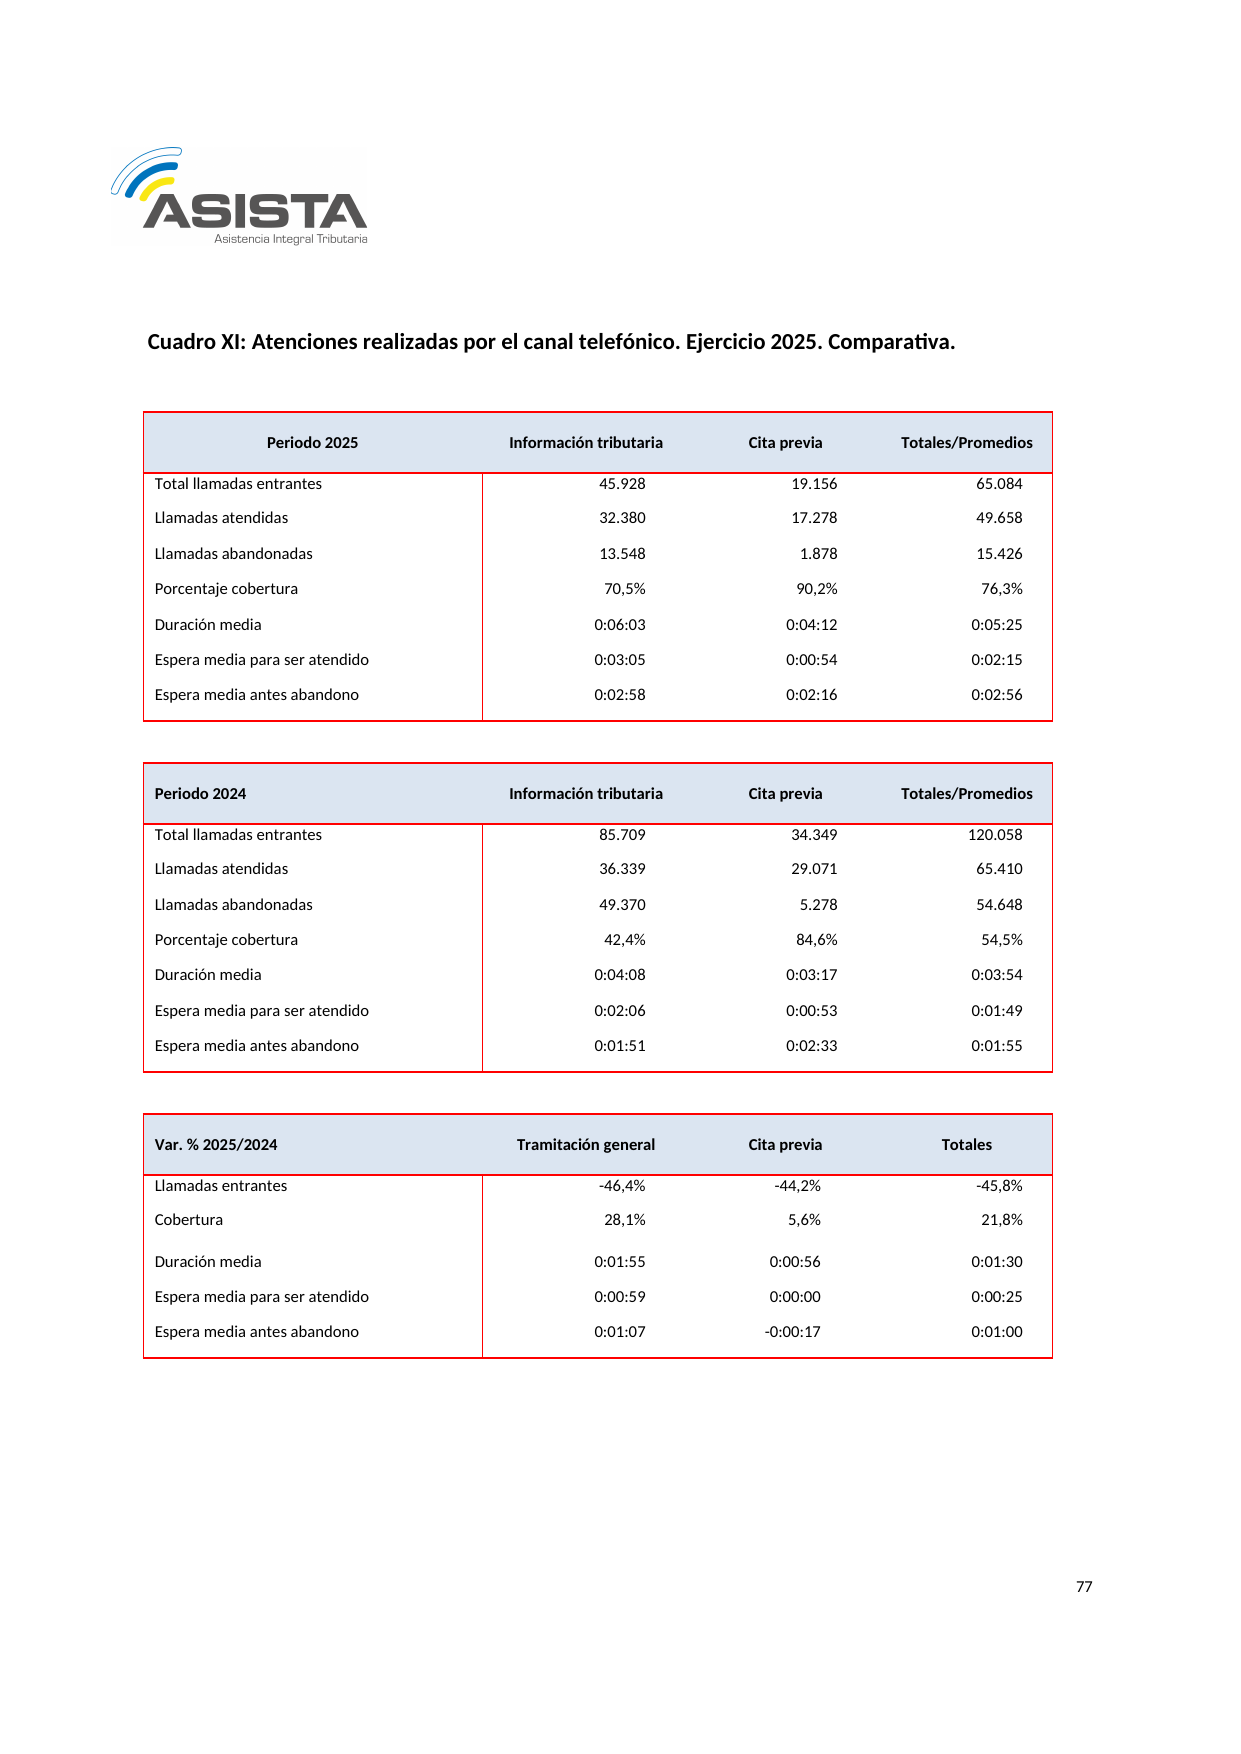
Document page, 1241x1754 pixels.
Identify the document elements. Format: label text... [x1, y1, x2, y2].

table_cell -44,2% [690, 1176, 881, 1209]
table_cell 45.928 [483, 474, 690, 507]
table_cell Cobertura [144, 1209, 482, 1251]
table_cell 65.084 [881, 474, 1052, 507]
table_cell Total llamadas entrantes [144, 474, 482, 507]
table_cell 0:01:00 [881, 1322, 1052, 1357]
table_cell 54,5% [881, 929, 1052, 965]
table_cell 0:01:51 [483, 1036, 690, 1071]
table_cell 5.278 [690, 894, 881, 929]
table_header Periodo 2025 [144, 413, 482, 472]
table_cell 32.380 [483, 508, 690, 543]
table_cell 0:00:25 [881, 1286, 1052, 1322]
table_cell 0:00:59 [483, 1286, 690, 1322]
table_cell 0:02:33 [690, 1036, 881, 1071]
table_cell 0:00:54 [690, 649, 881, 684]
table_cell 0:06:03 [483, 614, 690, 649]
table_cell 34.349 [690, 825, 881, 858]
table_cell 0:03:54 [881, 965, 1052, 1000]
table_cell 0:01:07 [483, 1322, 690, 1357]
table_cell Espera media para ser atendido [144, 1286, 482, 1322]
table_cell 0:04:12 [690, 614, 881, 649]
table_cell 19.156 [690, 474, 881, 507]
table_header Var. % 2025/2024 [144, 1115, 482, 1174]
table_cell Espera media para ser atendido [144, 1000, 482, 1036]
table_cell 90,2% [690, 578, 881, 614]
table_cell 0:00:53 [690, 1000, 881, 1036]
table_header Totales [881, 1115, 1052, 1174]
table_cell 0:02:58 [483, 685, 690, 720]
table_cell Espera media para ser atendido [144, 649, 482, 684]
table_cell Llamadas abandonadas [144, 894, 482, 929]
table_cell 28,1% [483, 1209, 690, 1251]
table_cell 0:04:08 [483, 965, 690, 1000]
table_cell 1.878 [690, 543, 881, 578]
table_cell 0:03:17 [690, 965, 881, 1000]
table_cell 0:01:30 [881, 1251, 1052, 1286]
table_cell 76,3% [881, 578, 1052, 614]
table_cell Duración media [144, 965, 482, 1000]
table_cell Porcentaje cobertura [144, 929, 482, 965]
table_cell Duración media [144, 614, 482, 649]
table_cell 17.278 [690, 508, 881, 543]
table_cell Espera media antes abandono [144, 1322, 482, 1357]
table_cell 84,6% [690, 929, 881, 965]
table_cell 0:02:56 [881, 685, 1052, 720]
table_cell 15.426 [881, 543, 1052, 578]
table_header Información tributaria [482, 764, 690, 823]
table_cell 0:05:25 [881, 614, 1052, 649]
table_header Totales/Promedios [881, 764, 1052, 823]
table_cell Porcentaje cobertura [144, 578, 482, 614]
table_cell 49.658 [881, 508, 1052, 543]
table_cell 13.548 [483, 543, 690, 578]
table_cell 120.058 [881, 825, 1052, 858]
table_cell 0:00:56 [690, 1251, 881, 1286]
table_cell -46,4% [483, 1176, 690, 1209]
table_cell Llamadas atendidas [144, 508, 482, 543]
table_cell 0:01:49 [881, 1000, 1052, 1036]
table_header Cita previa [690, 764, 881, 823]
table_cell Llamadas abandonadas [144, 543, 482, 578]
table_cell Espera media antes abandono [144, 685, 482, 720]
table_header Información tributaria [482, 413, 690, 472]
table_header Cita previa [690, 1115, 881, 1174]
table_cell 70,5% [483, 578, 690, 614]
table_cell 0:01:55 [881, 1036, 1052, 1071]
table_cell 36.339 [483, 859, 690, 894]
table_cell Llamadas entrantes [144, 1176, 482, 1209]
table_cell 0:00:00 [690, 1286, 881, 1322]
table_cell 5,6% [690, 1209, 881, 1251]
table_cell 29.071 [690, 859, 881, 894]
table_header Cita previa [690, 413, 881, 472]
table_cell 54.648 [881, 894, 1052, 929]
table_header Totales/Promedios [881, 413, 1052, 472]
table_cell 21,8% [881, 1209, 1052, 1251]
table_cell 0:02:16 [690, 685, 881, 720]
table_cell 42,4% [483, 929, 690, 965]
text Cuadro XI: Atenciones realizadas por el canal telefónico. Ejercicio 2025. Comparativa. [148, 327, 1092, 355]
table_cell 49.370 [483, 894, 690, 929]
table_cell 0:01:55 [483, 1251, 690, 1286]
table_cell Espera media antes abandono [144, 1036, 482, 1071]
table_cell 65.410 [881, 859, 1052, 894]
table_cell -45,8% [881, 1176, 1052, 1209]
table_header Tramitación general [482, 1115, 690, 1174]
table_cell 0:03:05 [483, 649, 690, 684]
table_header Periodo 2024 [144, 764, 482, 823]
table_cell Duración media [144, 1251, 482, 1286]
table_cell -0:00:17 [690, 1322, 881, 1357]
table_cell 0:02:15 [881, 649, 1052, 684]
table_cell Llamadas atendidas [144, 859, 482, 894]
table_cell 0:02:06 [483, 1000, 690, 1036]
table_cell Total llamadas entrantes [144, 825, 482, 858]
table_cell 85.709 [483, 825, 690, 858]
